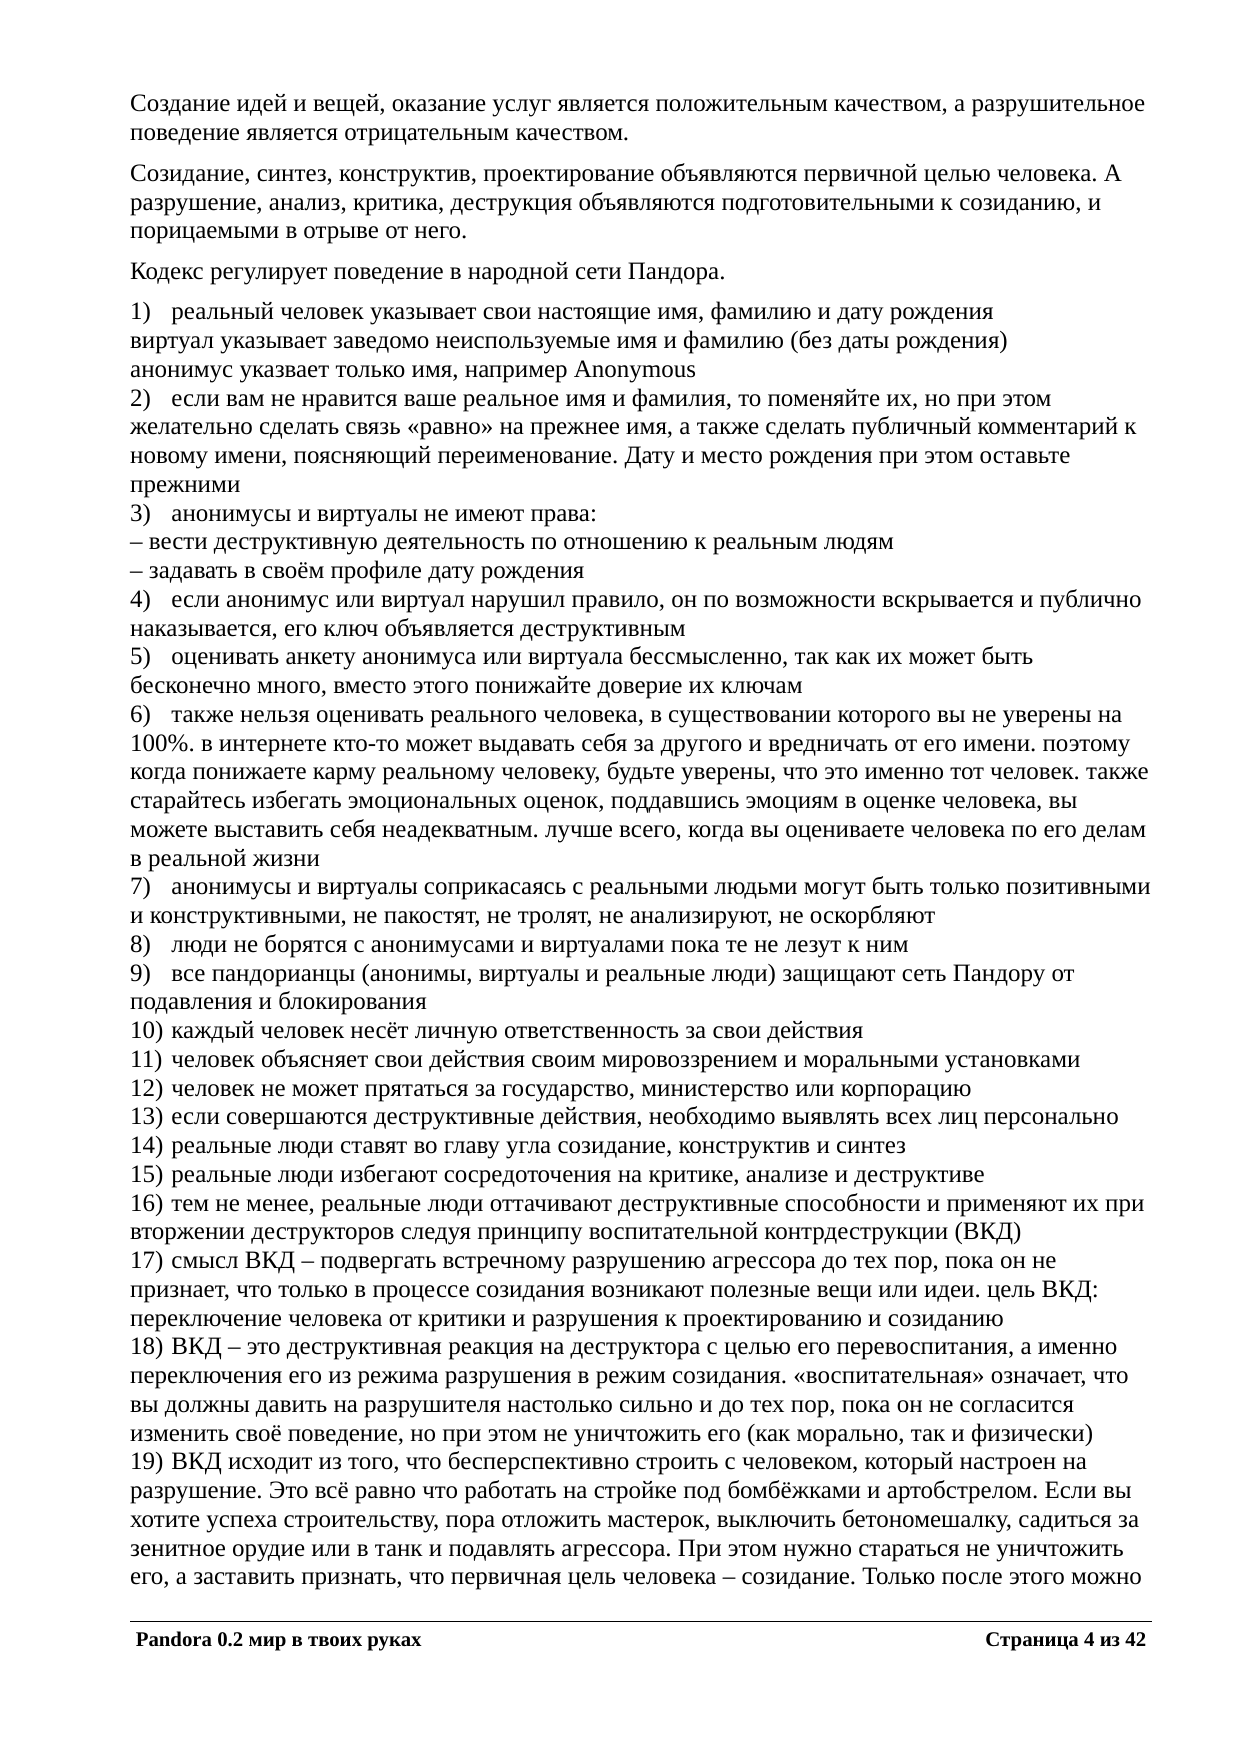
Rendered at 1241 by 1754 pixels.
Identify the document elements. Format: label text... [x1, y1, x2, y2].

text виртуал указывает заведомо неиспользуемые имя и фамилию (без даты рождения) [130, 325, 1152, 354]
list если вам не нравится ваше реальное имя и фамилия, то поменяйте их, но при этом желательно сделать связь «равно» на прежнее имя, а также сделать публичный комментарий к новому имени, поясняющий переименование. Дату и место рождения при этом оставьте прежними [130, 383, 1152, 498]
list смысл ВКД – подвергать встречному разрушению агрессора до тех пор, пока он не признает, что только в процессе созидания возникают полезные вещи или идеи. цель ВКД: переключение человека от критики и разрушения к проектированию и созиданию [130, 1245, 1152, 1331]
list анонимусы и виртуалы соприкасаясь с реальными людьми могут быть только позитивными и конструктивными, не пакостят, не тролят, не анализируют, не оскорбляют [130, 871, 1152, 929]
list все пандорианцы (анонимы, виртуалы и реальные люди) защищают сеть Пандору от подавления и блокирования [130, 958, 1152, 1015]
list ВКД – это деструктивная реакция на деструктора с целью его перевоспитания, а именно переключения его из режима разрушения в режим созидания. «воспитательная» означает, что вы должны давить на разрушителя настолько сильно и до тех пор, пока он не согласится изменить своё поведение, но при этом не уничтожить его (как морально, так и физически) [130, 1331, 1152, 1446]
text Кодекс регулирует поведение в народной сети Пандора. [130, 256, 1152, 284]
list человек не может прятаться за государство, министерство или корпорацию [130, 1073, 1152, 1101]
list реальный человек указывает свои настоящие имя, фамилию и дату рождения [130, 296, 1152, 325]
list тем не менее, реальные люди оттачивают деструктивные способности и применяют их при вторжении деструкторов следуя принципу воспитательной контрдеструкции (ВКД) [130, 1188, 1152, 1245]
list если совершаются деструктивные действия, необходимо выявлять всех лиц персонально [130, 1101, 1152, 1130]
list человек объясняет свои действия своим мировоззрением и моральными установками [130, 1044, 1152, 1073]
list реальные люди избегают сосредоточения на критике, анализе и деструктиве [130, 1159, 1152, 1188]
list ВКД исходит из того, что бесперспективно строить с человеком, который настроен на разрушение. Это всё равно что работать на стройке под бомбёжками и артобстрелом. Если вы хотите успеха строительству, пора отложить мастерок, выключить бетономешалку, садиться за зенитное орудие или в танк и подавлять агрессора. При этом нужно стараться не уничтожить его, а заставить признать, что первичная цель человека – созидание. Только после этого можно [130, 1446, 1152, 1590]
list – задавать в своём профиле дату рождения [130, 555, 1152, 584]
list люди не борятся с анонимусами и виртуалами пока те не лезут к ним [130, 929, 1152, 958]
text Создание идей и вещей, оказание услуг является положительным качеством, а разрушительное поведение является отрицательным качеством. [130, 88, 1152, 146]
list каждый человек несёт личную ответственность за свои действия [130, 1015, 1152, 1044]
list также нельзя оценивать реального человека, в существовании которого вы не уверены на 100%. в интернете кто-то может выдавать себя за другого и вредничать от его имени. поэтому когда понижаете карму реальному человеку, будьте уверены, что это именно тот человек. также старайтесь избегать эмоциональных оценок, поддавшись эмоциям в оценке человека, вы можете выставить себя неадекватным. лучше всего, когда вы оцениваете человека по его делам в реальной жизни [130, 699, 1152, 871]
list если анонимус или виртуал нарушил правило, он по возможности вскрывается и публично наказывается, его ключ объявляется деструктивным [130, 584, 1152, 641]
list реальные люди ставят во главу угла созидание, конструктив и синтез [130, 1130, 1152, 1159]
text Созидание, синтез, конструктив, проектирование объявляются первичной целью человека. А разрушение, анализ, критика, деструкция объявляются подготовительными к созиданию, и порицаемыми в отрыве от него. [130, 158, 1152, 244]
list оценивать анкету анонимуса или виртуала бессмысленно, так как их может быть бесконечно много, вместо этого понижайте доверие их ключам [130, 641, 1152, 699]
list анонимусы и виртуалы не имеют права: [130, 498, 1152, 526]
text анонимус указвает только имя, например Anonymous [130, 354, 1152, 383]
list – вести деструктивную деятельность по отношению к реальным людям [130, 526, 1152, 555]
